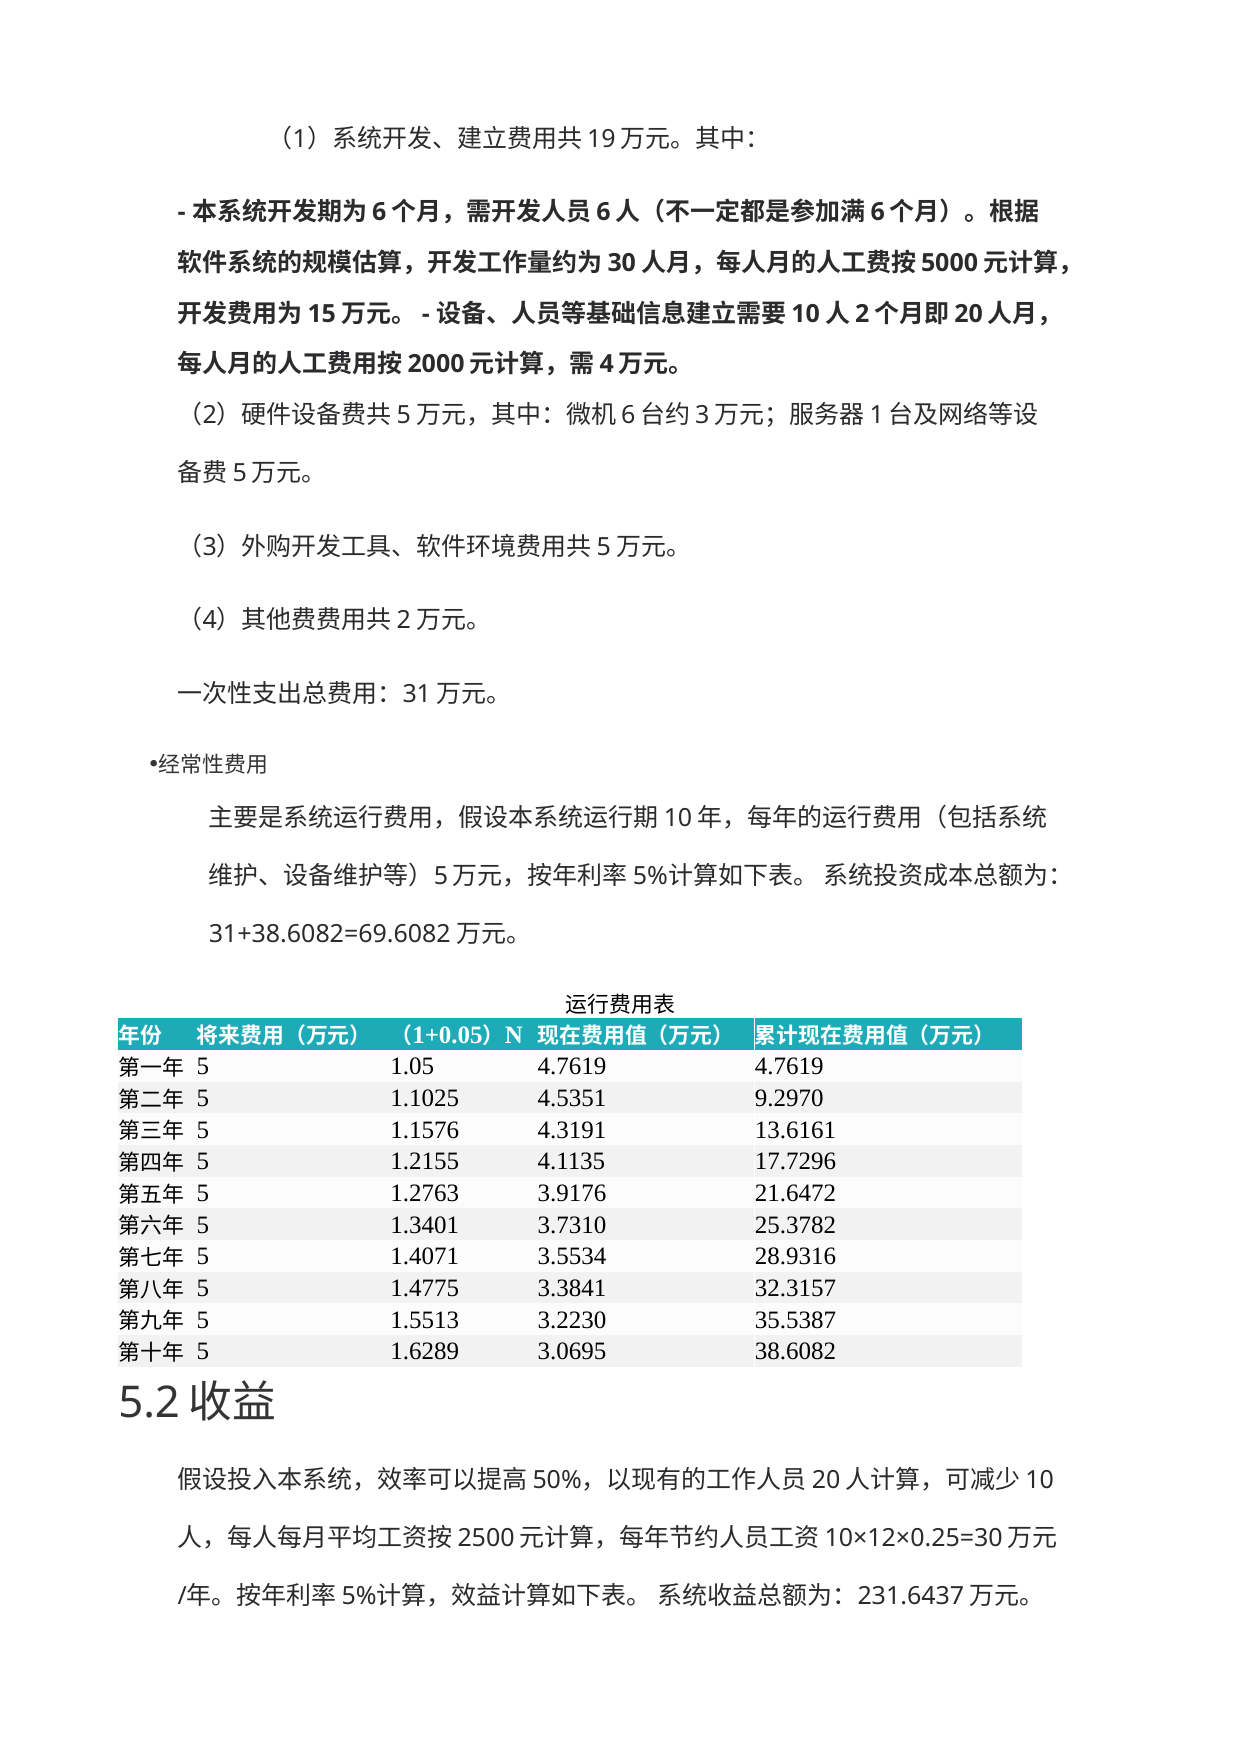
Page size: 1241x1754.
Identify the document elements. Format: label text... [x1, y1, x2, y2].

subtitle 5.2收益 [118, 1367, 1122, 1430]
text - 本系统开发期为6个月，需开发人员6人（不一定都是参加满6个月）。根据软件系统的规模估算，开发工作量约为30人月，每人月的人工费按5000元计算，开发费用为15万元。 - 设备、人员等基础信息建立需要10人2个月即20人月，每人月的人工费用按2000元计算，需4万元。 [177, 192, 1063, 380]
table_cell 4.5351 [537, 1082, 754, 1113]
table_cell 3.5534 [537, 1240, 754, 1272]
table_header 将来费用（万元） [196, 1018, 390, 1050]
table_cell 1.6289 [390, 1335, 537, 1367]
text 一次性支出总费用：31万元。 [177, 673, 1063, 709]
table_cell 5 [196, 1272, 390, 1303]
table_cell 5 [196, 1240, 390, 1272]
table_header 年份 [118, 1018, 196, 1050]
table_cell 35.5387 [755, 1303, 1022, 1335]
table_cell 4.3191 [537, 1113, 754, 1145]
table_cell 第九年 [118, 1303, 196, 1335]
table_cell 第四年 [118, 1145, 196, 1177]
table_cell 1.2763 [390, 1177, 537, 1208]
text （3）外购开发工具、软件环境费用共5万元。 [177, 526, 1063, 562]
table_cell 1.2155 [390, 1145, 537, 1177]
table_cell 5 [196, 1082, 390, 1113]
table_cell 1.05 [390, 1050, 537, 1082]
table_cell 3.3841 [537, 1272, 754, 1303]
table_cell 3.2230 [537, 1303, 754, 1335]
table_cell 4.1135 [537, 1145, 754, 1177]
table_cell 21.6472 [755, 1177, 1022, 1208]
table_cell 5 [196, 1113, 390, 1145]
table_cell 1.5513 [390, 1303, 537, 1335]
table_cell 第二年 [118, 1082, 196, 1113]
list （1）系统开发、建立费用共19万元。其中： [238, 118, 1004, 154]
table_cell 9.2970 [755, 1082, 1022, 1113]
table_cell 第六年 [118, 1208, 196, 1240]
text 假设投入本系统，效率可以提高50%，以现有的工作人员20人计算，可减少10人，每人每月平均工资按2500元计算，每年节约人员工资10×12×0.25=30万元/年。按年利率5%计算，效益计算如下表。 系统收益总额为：231.6437万元。 [177, 1460, 1063, 1612]
list 主要是系统运行费用，假设本系统运行期10年，每年的运行费用（包括系统维护、设备维护等）5万元，按年利率5%计算如下表。 系统投资成本总额为：31+38.6082=69.6082万元。 [177, 797, 1063, 949]
table_cell 5 [196, 1303, 390, 1335]
table_cell 1.3401 [390, 1208, 537, 1240]
table_cell 32.3157 [755, 1272, 1022, 1303]
table_cell 5 [196, 1177, 390, 1208]
table_cell 第十年 [118, 1335, 196, 1367]
table_cell 1.1576 [390, 1113, 537, 1145]
text （2）硬件设备费共5万元，其中：微机6台约3万元；服务器1台及网络等设备费5万元。 [177, 394, 1063, 489]
table_cell 3.0695 [537, 1335, 754, 1367]
table_cell 第八年 [118, 1272, 196, 1303]
table_cell 5 [196, 1145, 390, 1177]
table_cell 4.7619 [755, 1050, 1022, 1082]
table_cell 3.7310 [537, 1208, 754, 1240]
table_header 现在费用值（万元） [537, 1018, 754, 1050]
table_cell 5 [196, 1208, 390, 1240]
table_cell 5 [196, 1335, 390, 1367]
table_header （1+0.05）N [390, 1018, 537, 1050]
table_cell 4.7619 [537, 1050, 754, 1082]
table_cell 第三年 [118, 1113, 196, 1145]
table_cell 5 [196, 1050, 390, 1082]
list 经常性费用 [118, 747, 1122, 778]
text （4）其他费费用共2万元。 [177, 599, 1063, 636]
table_cell 17.7296 [755, 1145, 1022, 1177]
table_cell 13.6161 [755, 1113, 1022, 1145]
table_cell 第五年 [118, 1177, 196, 1208]
table_cell 38.6082 [755, 1335, 1022, 1367]
table_cell 1.1025 [390, 1082, 537, 1113]
table_header 累计现在费用值（万元） [755, 1018, 1022, 1050]
table_cell 28.9316 [755, 1240, 1022, 1272]
text 运行费用表 [118, 987, 1122, 1018]
table_cell 3.9176 [537, 1177, 754, 1208]
table_cell 25.3782 [755, 1208, 1022, 1240]
table_cell 第七年 [118, 1240, 196, 1272]
table_cell 第一年 [118, 1050, 196, 1082]
table_cell 1.4071 [390, 1240, 537, 1272]
table_cell 1.4775 [390, 1272, 537, 1303]
